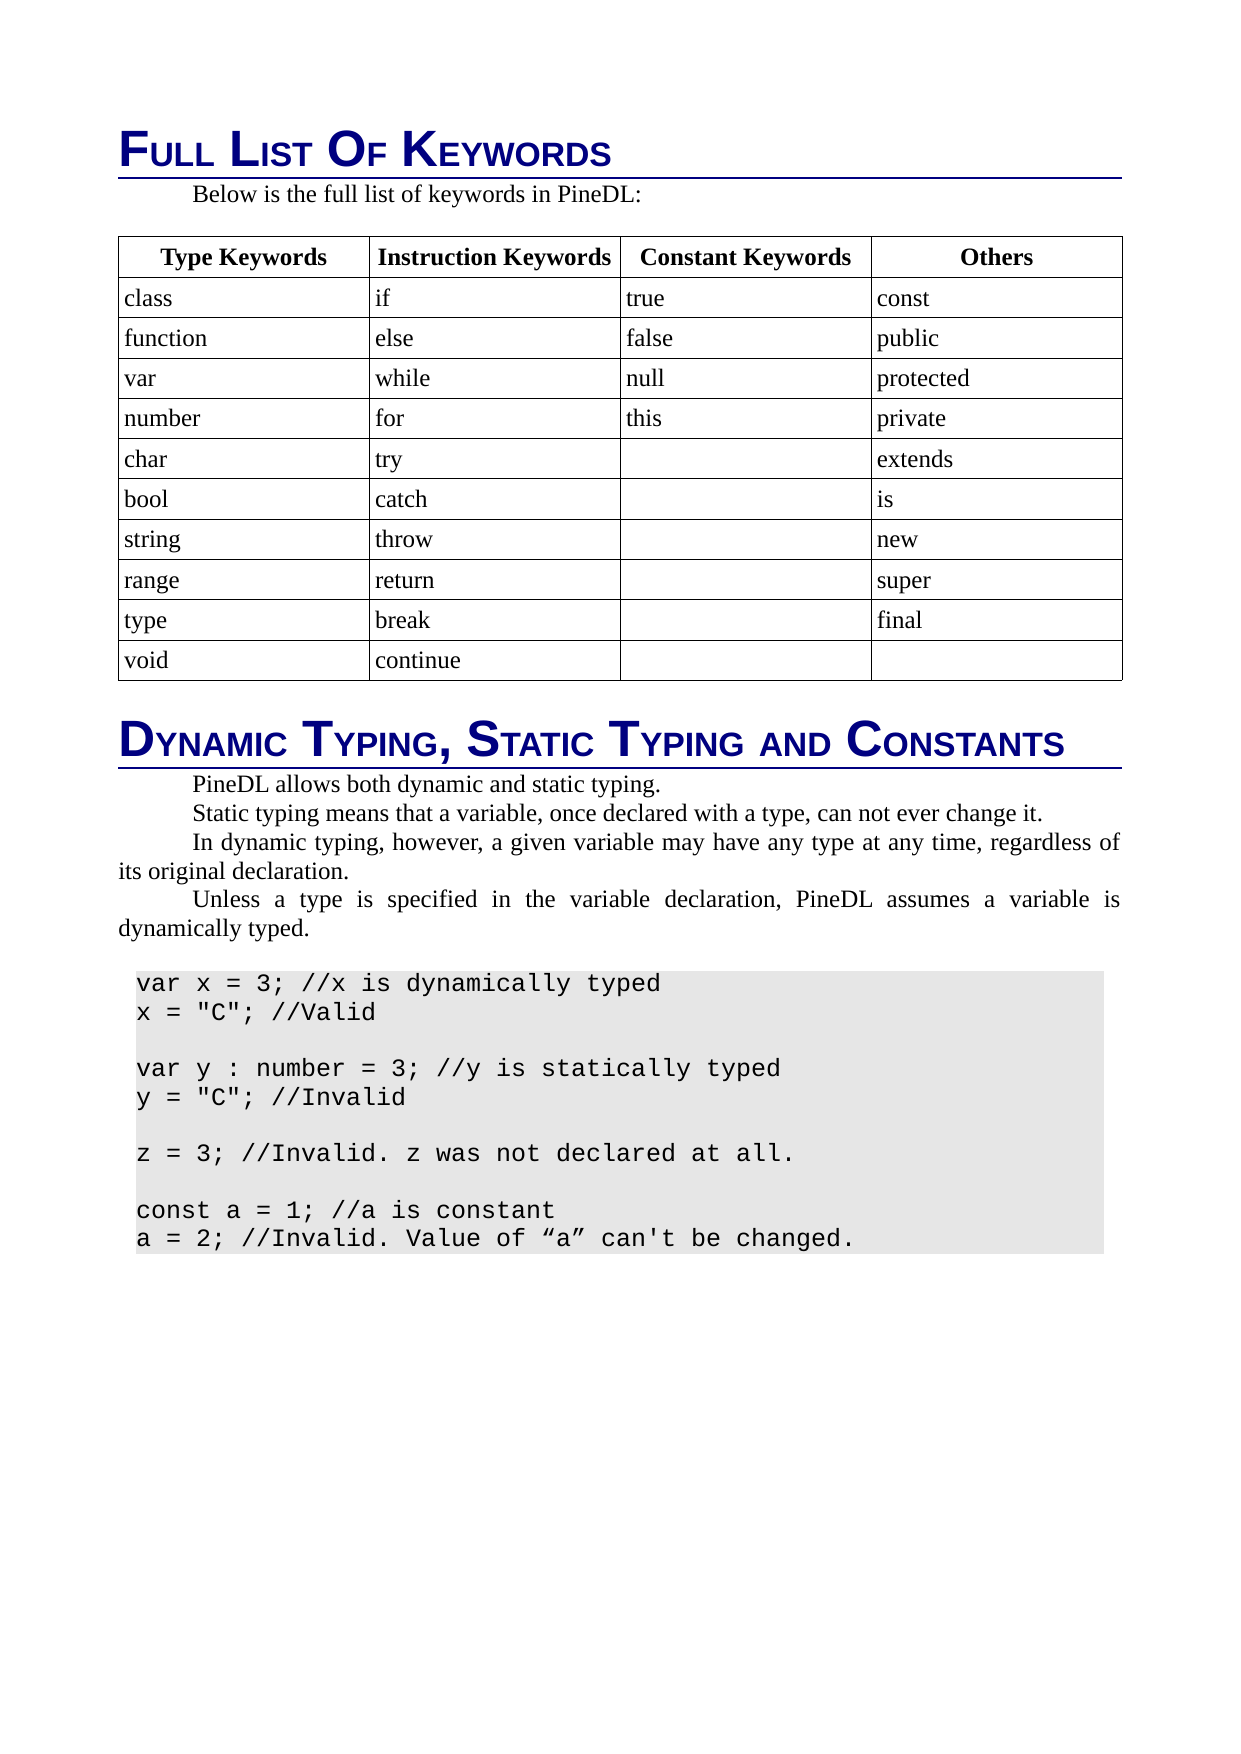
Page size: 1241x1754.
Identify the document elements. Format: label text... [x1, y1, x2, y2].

table_cell [621, 560, 871, 599]
table_cell super [872, 560, 1122, 599]
table_cell private [872, 399, 1122, 438]
table_cell string [119, 520, 369, 559]
table_cell bool [119, 479, 369, 519]
table_header Others [872, 237, 1122, 277]
table_header Type Keywords [119, 237, 369, 277]
table_cell if [370, 278, 620, 317]
table_cell new [872, 520, 1122, 559]
table_cell class [119, 278, 369, 317]
table_cell break [370, 600, 620, 639]
table_cell return [370, 560, 620, 599]
table_cell while [370, 359, 620, 398]
text In dynamic typing, however, a given variable may have any type at any time, regardless of its original declaration. [118, 827, 1122, 884]
table_cell continue [370, 641, 620, 680]
table_cell [621, 600, 871, 639]
table_header Constant Keywords [621, 237, 871, 277]
table_cell extends [872, 439, 1122, 478]
table_cell public [872, 318, 1122, 357]
subtitle Dynamic Typing, Static Typing and Constants [118, 709, 1122, 767]
text z = 3; //Invalid. z was not declared at all. [136, 1141, 1104, 1169]
text Unless a type is specified in the variable declaration, PineDL assumes a variable is dynamically typed. [118, 884, 1122, 942]
subtitle Full List Of Keywords [118, 118, 1122, 177]
table_cell var [119, 359, 369, 398]
table_cell [621, 479, 871, 519]
table_cell false [621, 318, 871, 357]
text Below is the full list of keywords in PineDL: [118, 179, 1122, 208]
text y = "C"; //Invalid [136, 1084, 1104, 1112]
table_cell this [621, 399, 871, 438]
table_cell number [119, 399, 369, 438]
text PineDL allows both dynamic and static typing. [118, 769, 1122, 798]
table_cell type [119, 600, 369, 639]
table_cell protected [872, 359, 1122, 398]
table_cell const [872, 278, 1122, 317]
text var y : number = 3; //y is statically typed [136, 1056, 1104, 1084]
text x = "C"; //Valid [136, 999, 1104, 1027]
table_cell void [119, 641, 369, 680]
table_cell catch [370, 479, 620, 519]
table_cell char [119, 439, 369, 478]
text a = 2; //Invalid. Value of “a” can't be changed. [136, 1226, 1104, 1254]
table_cell for [370, 399, 620, 438]
table_cell else [370, 318, 620, 357]
text const a = 1; //a is constant [136, 1197, 1104, 1226]
table_cell function [119, 318, 369, 357]
text var x = 3; //x is dynamically typed [136, 971, 1104, 999]
table_header Instruction Keywords [370, 237, 620, 277]
table_cell try [370, 439, 620, 478]
table_cell true [621, 278, 871, 317]
table_cell range [119, 560, 369, 599]
text Static typing means that a variable, once declared with a type, can not ever change it. [118, 798, 1122, 827]
table_cell is [872, 479, 1122, 519]
table_cell null [621, 359, 871, 398]
table_cell final [872, 600, 1122, 639]
table_cell [621, 641, 871, 680]
table_cell [621, 439, 871, 478]
table_cell throw [370, 520, 620, 559]
table_cell [621, 520, 871, 559]
table_cell [872, 641, 1122, 680]
